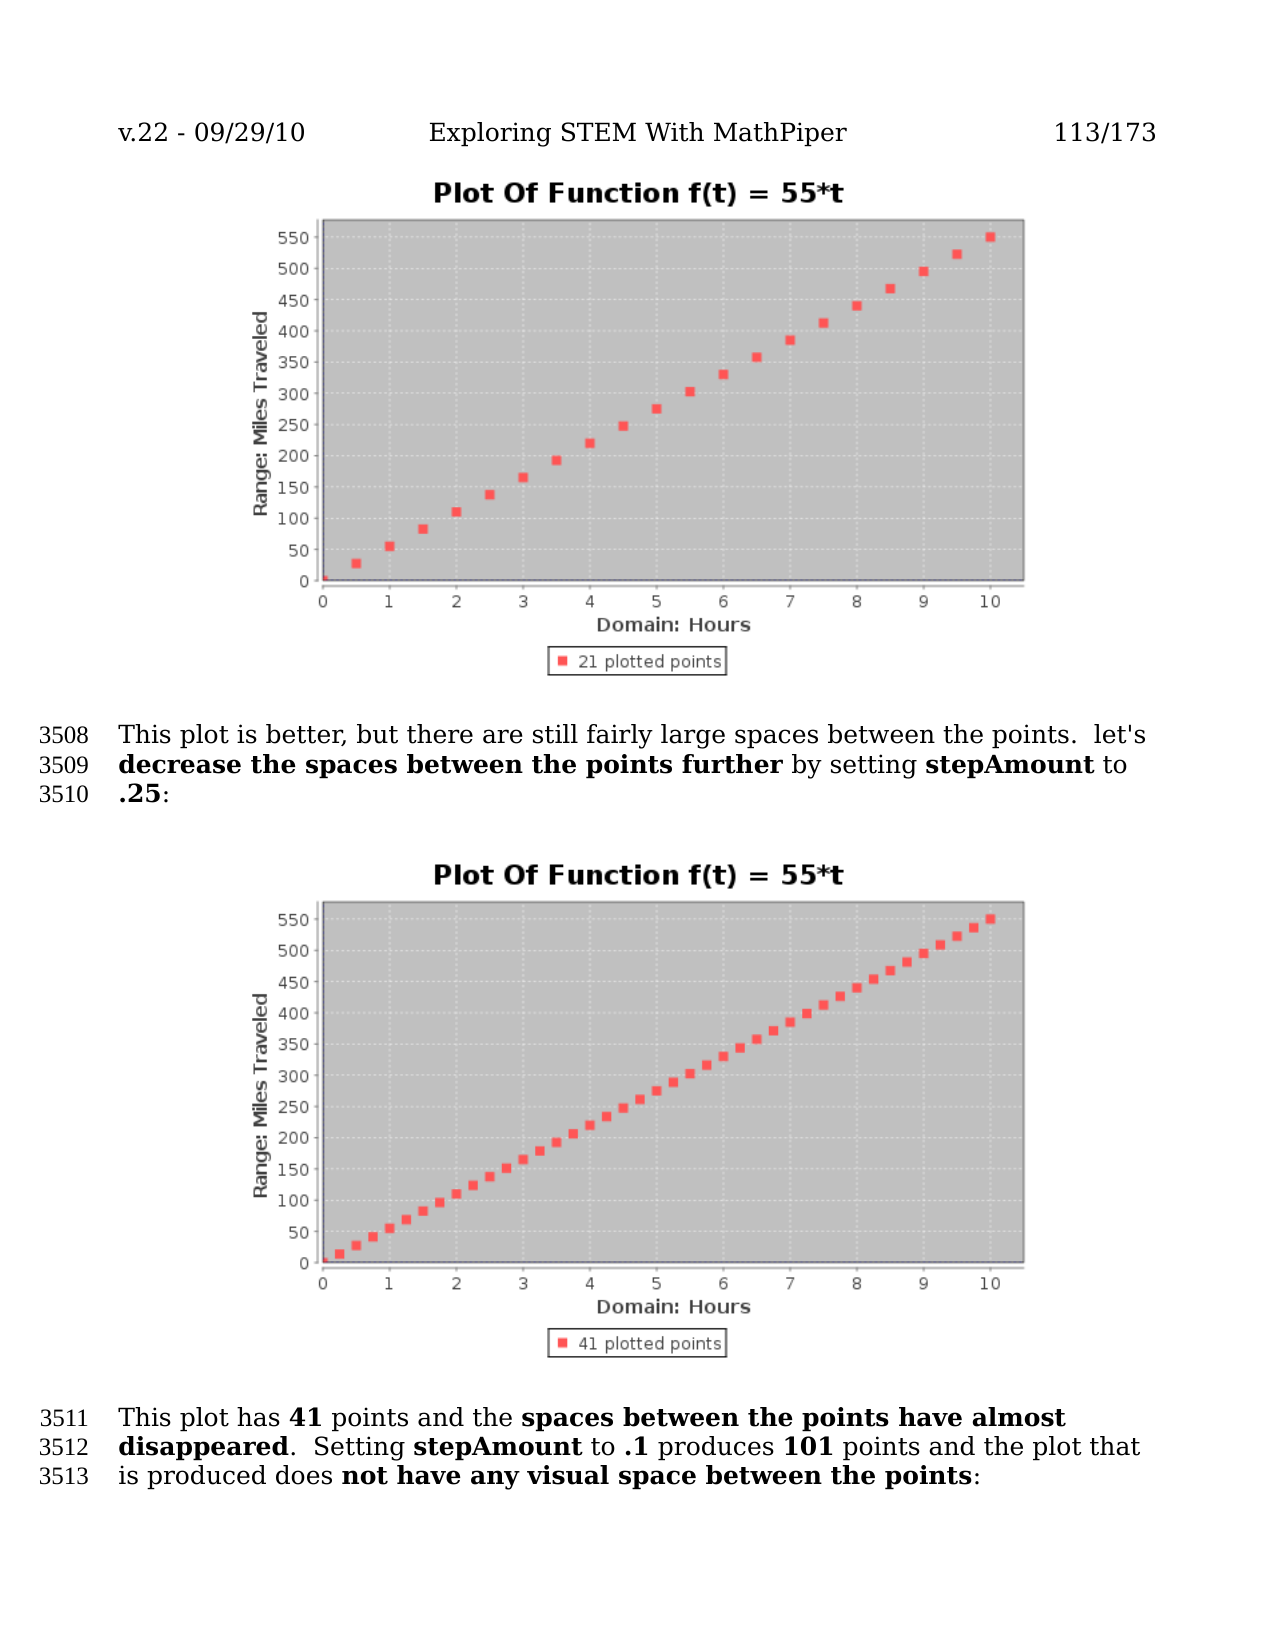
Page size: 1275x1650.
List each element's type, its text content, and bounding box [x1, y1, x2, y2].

text This plot is better, but there are still fairly large spaces between the points. let's decrease the spaces between the points further by setting stepAmount to .25: [118, 721, 1157, 808]
picture [235, 176, 1040, 677]
picture [235, 858, 1040, 1359]
text This plot has 41 points and the spaces between the points have almost disappeared. Setting stepAmount to .1 produces 101 points and the plot that is produced does not have any visual space between the points: [118, 1403, 1157, 1491]
